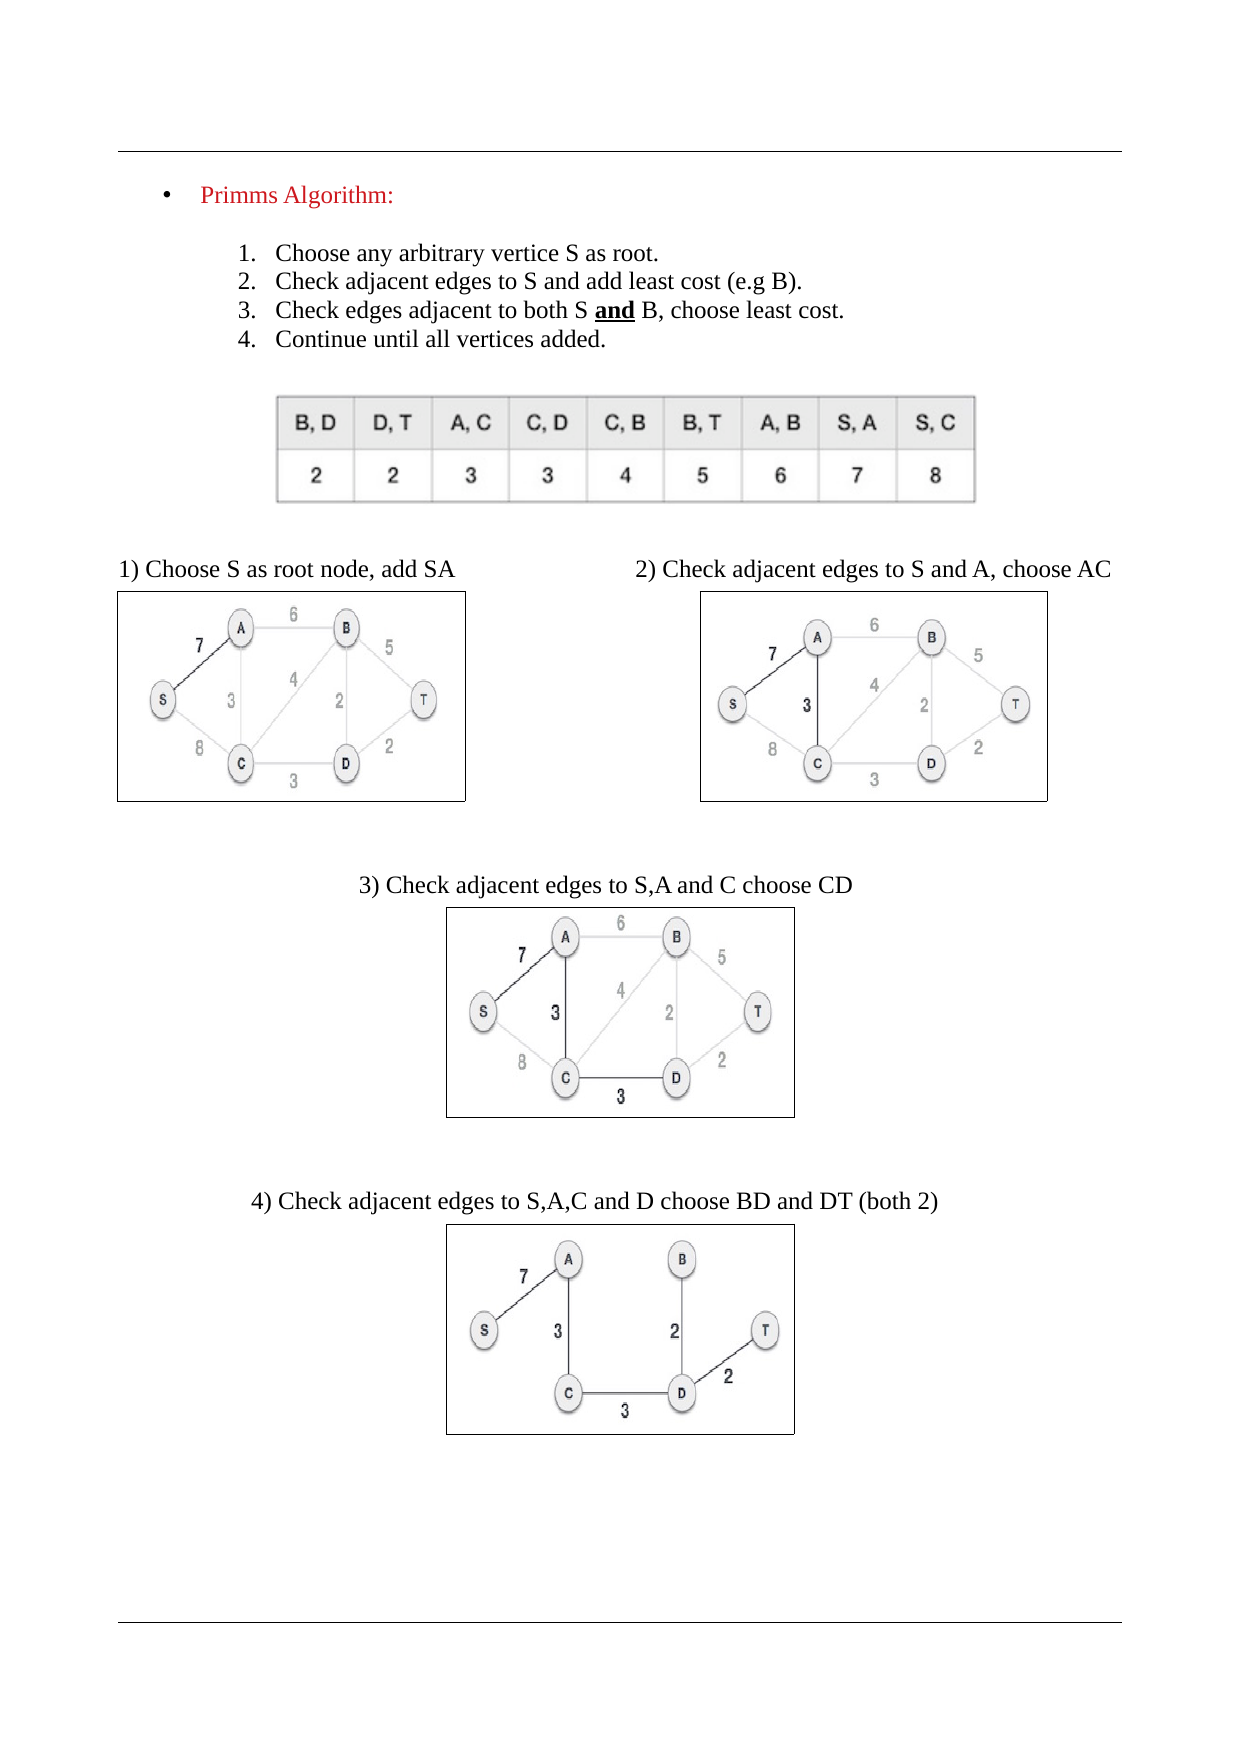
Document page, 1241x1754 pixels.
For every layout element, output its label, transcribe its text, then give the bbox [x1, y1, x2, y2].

text 1) Choose S as root node, add SA 2) Check adjacent edges to S and A, choose AC [118, 554, 1122, 583]
picture [449, 910, 791, 1115]
picture [702, 593, 1045, 799]
list Choose any arbitrary vertice S as root. [238, 238, 1122, 266]
list Check adjacent edges to S and add least cost (e.g B). [238, 266, 1122, 295]
picture [257, 381, 983, 515]
picture [120, 593, 462, 799]
list Primms Algorithm: [163, 180, 1122, 209]
picture [449, 1226, 791, 1431]
list Check edges adjacent to both S and B, choose least cost. [238, 295, 1122, 324]
text 3) Check adjacent edges to S,A and C choose CD [118, 870, 1122, 899]
text 4) Check adjacent edges to S,A,C and D choose BD and DT (both 2) [118, 1186, 1122, 1215]
list Continue until all vertices added. [238, 324, 1122, 353]
